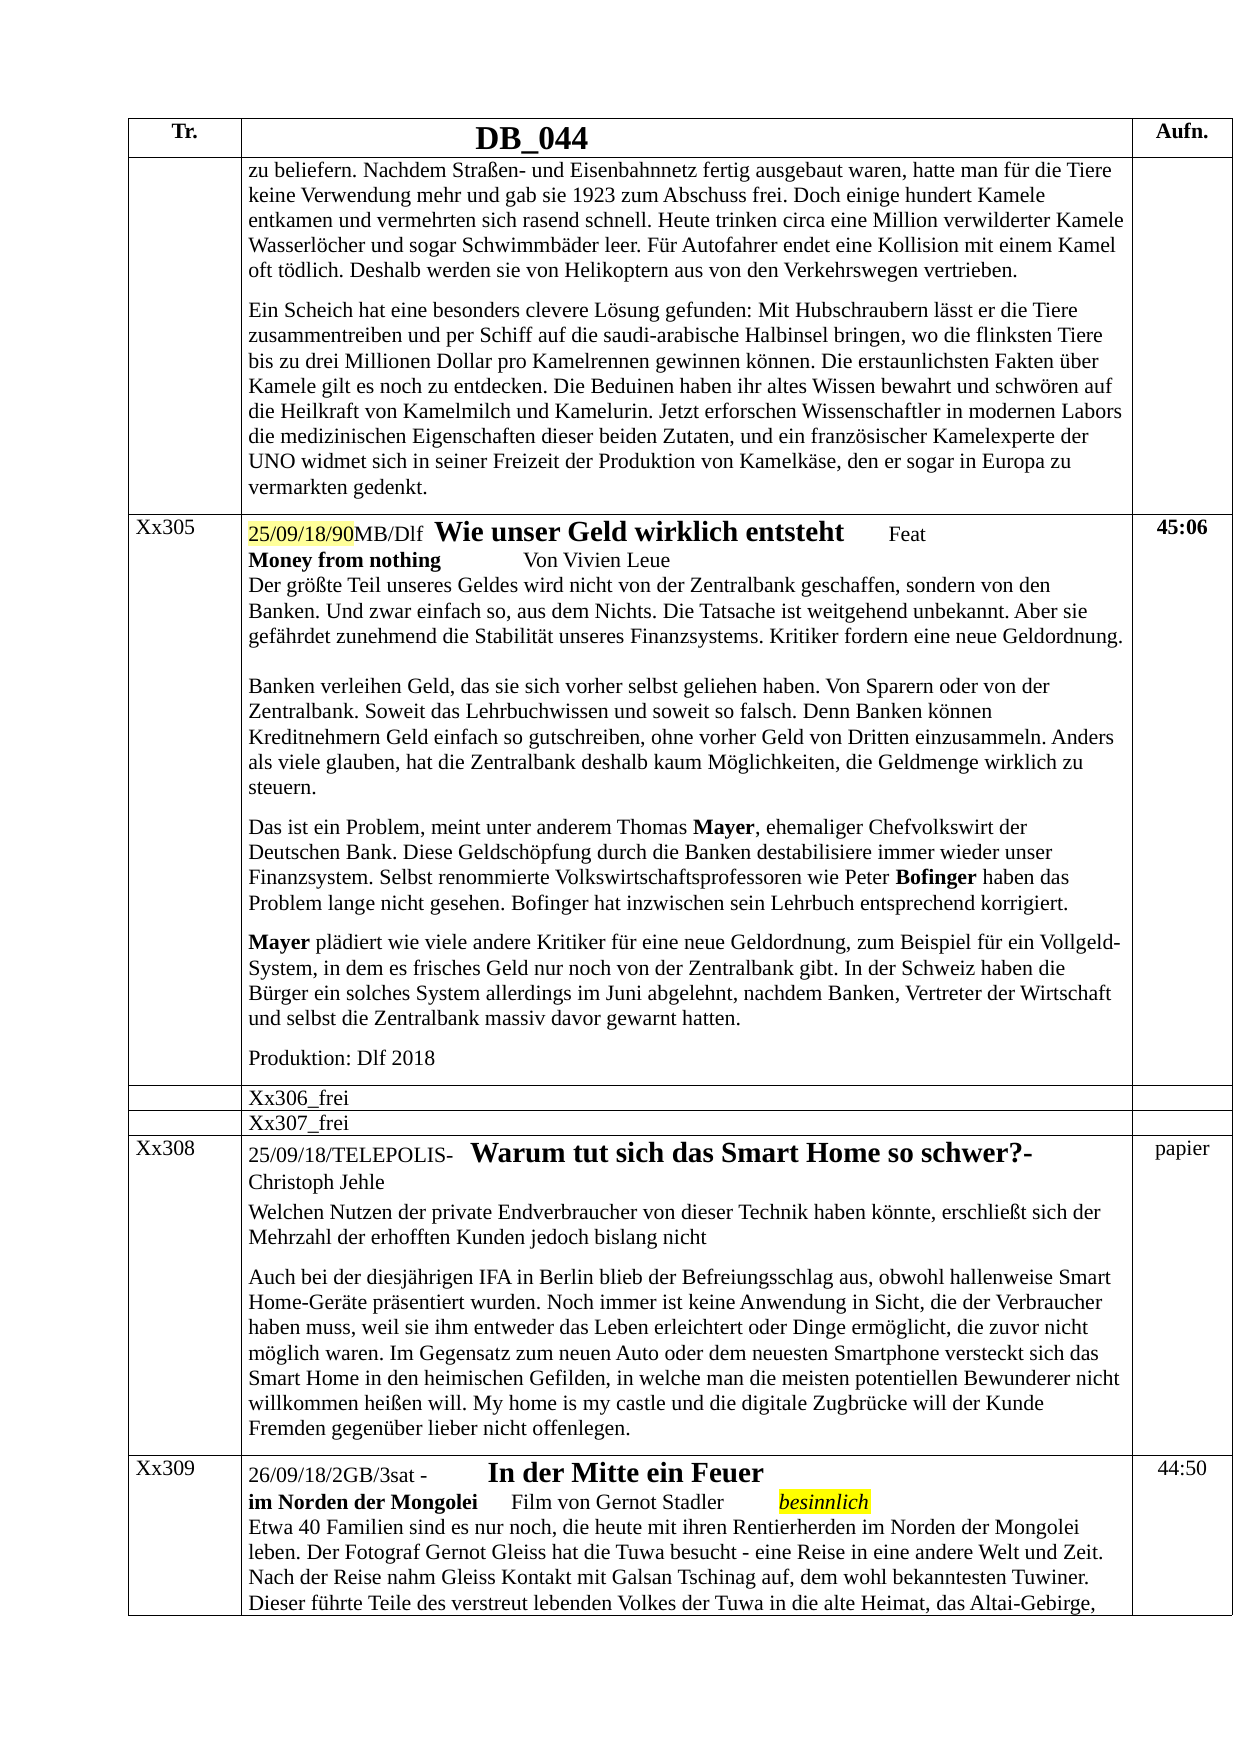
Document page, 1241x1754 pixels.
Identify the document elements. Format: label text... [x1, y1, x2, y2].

table_cell 25/09/18/TELEPOLIS- Warum tut sich das Smart Home so schwer?- Christoph Jehle Welchen Nutzen der private Endverbraucher von dieser Technik haben könnte, erschließt sich der Mehrzahl der erhofften Kunden jedoch bislang nicht Auch bei der diesjährigen IFA in Berlin blieb der Befreiungsschlag aus, obwohl hallenweise Smart Home-Geräte präsentiert wurden. Noch immer ist keine Anwendung in Sicht, die der Verbraucher haben muss, weil sie ihm entweder das Leben erleichtert oder Dinge ermöglicht, die zuvor nicht möglich waren. Im Gegensatz zum neuen Auto oder dem neuesten Smartphone versteckt sich das Smart Home in den heimischen Gefilden, in welche man die meisten potentiellen Bewunderer nicht willkommen heißen will. My home is my castle und die digitale Zugbrücke will der Kunde Fremden gegenüber lieber nicht offenlegen. [242, 1136, 1132, 1455]
table_cell papier [1133, 1136, 1232, 1455]
table_cell Xx305 [129, 515, 241, 1084]
table_cell 45:06 [1133, 515, 1232, 1084]
table_header DB_044 [242, 119, 1132, 157]
table_cell [1133, 1086, 1232, 1110]
table_header Tr. [129, 119, 241, 157]
table_cell Xx306_frei [242, 1086, 1132, 1110]
table_cell Xx307_frei [242, 1111, 1132, 1135]
table_cell Xx308 [129, 1136, 241, 1455]
table_cell 26/09/18/2GB/3sat - In der Mitte ein Feuer im Norden der Mongolei Film von Gernot Stadler besinnlich Etwa 40 Familien sind es nur noch, die heute mit ihren Rentierherden im Norden der Mongolei leben. Der Fotograf Gernot Gleiss hat die Tuwa besucht - eine Reise in eine andere Welt und Zeit. Nach der Reise nahm Gleiss Kontakt mit Galsan Tschinag auf, dem wohl bekanntesten Tuwiner. Dieser führte Teile des verstreut lebenden Volkes der Tuwa in die alte Heimat, das Altai-Gebirge, [242, 1456, 1132, 1615]
table_cell Xx309 [129, 1456, 241, 1615]
table_cell 25/09/18/90MB/Dlf Wie unser Geld wirklich entsteht Feat Money from nothing Von Vivien Leue Der größte Teil unseres Geldes wird nicht von der Zentralbank geschaffen, sondern von den Banken. Und zwar einfach so, aus dem Nichts. Die Tatsache ist weitgehend unbekannt. Aber sie gefährdet zunehmend die Stabilität unseres Finanzsystems. Kritiker fordern eine neue Geldordnung. Banken verleihen Geld, das sie sich vorher selbst geliehen haben. Von Sparern oder von der Zentralbank. Soweit das Lehrbuchwissen und soweit so falsch. Denn Banken können Kreditnehmern Geld einfach so gutschreiben, ohne vorher Geld von Dritten einzusammeln. Anders als viele glauben, hat die Zentralbank deshalb kaum Möglichkeiten, die Geldmenge wirklich zu steuern. Das ist ein Problem, meint unter anderem Thomas Mayer, ehemaliger Chefvolkswirt der Deutschen Bank. Diese Geldschöpfung durch die Banken destabilisiere immer wieder unser Finanzsystem. Selbst renommierte Volkswirtschaftsprofessoren wie Peter Bofinger haben das Problem lange nicht gesehen. Bofinger hat inzwischen sein Lehrbuch entsprechend korrigiert. Mayer plädiert wie viele andere Kritiker für eine neue Geldordnung, zum Beispiel für ein Vollgeld-System, in dem es frisches Geld nur noch von der Zentralbank gibt. In der Schweiz haben die Bürger ein solches System allerdings im Juni abgelehnt, nachdem Banken, Vertreter der Wirtschaft und selbst die Zentralbank massiv davor gewarnt hatten. Produktion: Dlf 2018 [242, 515, 1132, 1084]
table_cell zu beliefern. Nachdem Straßen- und Eisenbahnnetz fertig ausgebaut waren, hatte man für die Tiere keine Verwendung mehr und gab sie 1923 zum Abschuss frei. Doch einige hundert Kamele entkamen und vermehrten sich rasend schnell. Heute trinken circa eine Million verwilderter Kamele Wasserlöcher und sogar Schwimmbäder leer. Für Autofahrer endet eine Kollision mit einem Kamel oft tödlich. Deshalb werden sie von Helikoptern aus von den Verkehrswegen vertrieben. Ein Scheich hat eine besonders clevere Lösung gefunden: Mit Hubschraubern lässt er die Tiere zusammentreiben und per Schiff auf die saudi-arabische Halbinsel bringen, wo die flinksten Tiere bis zu drei Millionen Dollar pro Kamelrennen gewinnen können. Die erstaunlichsten Fakten über Kamele gilt es noch zu entdecken. Die Beduinen haben ihr altes Wissen bewahrt und schwören auf die Heilkraft von Kamelmilch und Kamelurin. Jetzt erforschen Wissenschaftler in modernen Labors die medizinischen Eigenschaften dieser beiden Zutaten, und ein französischer Kamelexperte der UNO widmet sich in seiner Freizeit der Produktion von Kamelkäse, den er sogar in Europa zu vermarkten gedenkt. [242, 158, 1132, 513]
table_cell 44:50 [1133, 1456, 1232, 1615]
table_cell [129, 158, 241, 513]
table_cell [129, 1086, 241, 1110]
table_header Aufn. [1133, 119, 1232, 157]
table_cell [1133, 1111, 1232, 1135]
table_cell [129, 1111, 241, 1135]
table_cell [1133, 158, 1232, 513]
